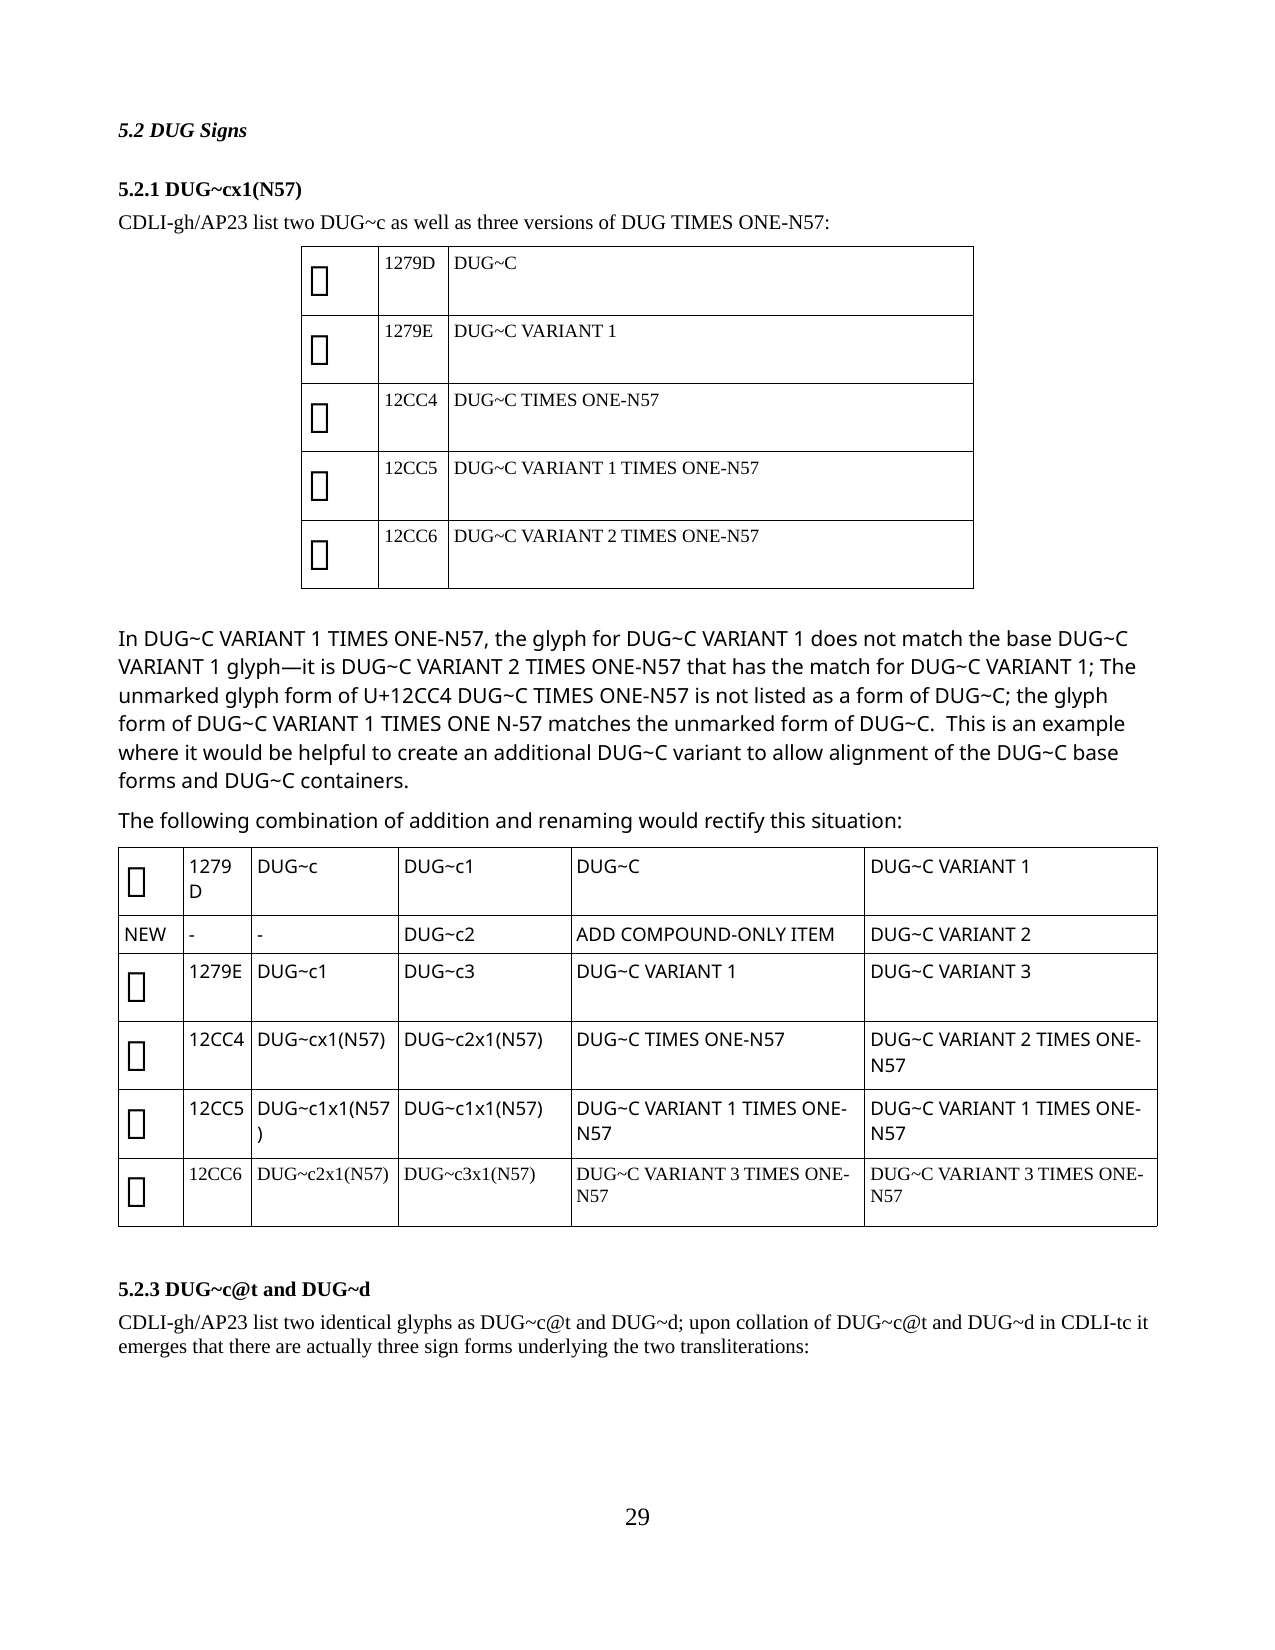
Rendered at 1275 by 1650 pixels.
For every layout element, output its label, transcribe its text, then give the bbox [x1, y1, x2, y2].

table_cell DUG~C TIMES ONE-N57 [572, 1022, 864, 1089]
table_cell 𒞞 [302, 316, 378, 383]
table_header DUG~c1 [399, 848, 571, 915]
table_cell 𒳄 [119, 1022, 183, 1089]
table_cell 𒞞 [119, 954, 183, 1021]
table_cell DUG~c2x1(N57) [399, 1022, 571, 1089]
table_cell DUG~C VARIANT 3 TIMES ONE-N57 [572, 1159, 864, 1226]
table_cell DUG~C VARIANT 1 [449, 316, 973, 383]
text CDLI-gh/AP23 list two DUG~c as well as three versions of DUG TIMES ONE-N57: [118, 210, 1157, 234]
table_cell DUG~C VARIANT 2 TIMES ONE-N57 [865, 1022, 1157, 1089]
table_cell 𒳄 [302, 384, 378, 451]
table_cell - [184, 916, 251, 952]
table_header DUG~c [252, 848, 398, 915]
table_cell 𒳆 [119, 1159, 183, 1226]
table_cell DUG~C VARIANT 1 TIMES ONE-N57 [572, 1090, 864, 1157]
subtitle 5.2.1 DUG~cx1(N57) [118, 177, 1157, 201]
text The following combination of addition and renaming would rectify this situation: [118, 807, 1157, 835]
table_cell DUG~c1 [252, 954, 398, 1021]
table_cell 𒳆 [302, 521, 378, 588]
subtitle 5.2 DUG Signs [118, 118, 1157, 142]
table_cell DUG~C VARIANT 3 TIMES ONE-N57 [865, 1159, 1157, 1226]
table_cell 1279E [379, 316, 448, 383]
table_cell DUG~c3x1(N57) [399, 1159, 571, 1226]
table_cell DUG~C VARIANT 1 [572, 954, 864, 1021]
table_cell 12CC4 [379, 384, 448, 451]
table_cell 𒳅 [302, 452, 378, 519]
table_cell NEW [119, 916, 183, 952]
subtitle 5.2.3 DUG~c@t and DUG~d [118, 1277, 1157, 1301]
table_cell DUG~c2x1(N57) [252, 1159, 398, 1226]
table_header DUG~C [449, 247, 973, 314]
table_cell DUG~c1x1(N57) [252, 1090, 398, 1157]
table_header DUG~C [572, 848, 864, 915]
table_cell 1279E [184, 954, 251, 1021]
table_header 1279D [379, 247, 448, 314]
table_cell DUG~cx1(N57) [252, 1022, 398, 1089]
table_cell DUG~C VARIANT 1 TIMES ONE-N57 [449, 452, 973, 519]
table_cell 12CC6 [379, 521, 448, 588]
table_cell DUG~C TIMES ONE-N57 [449, 384, 973, 451]
text In DUG~C VARIANT 1 TIMES ONE-N57, the glyph for DUG~C VARIANT 1 does not match the base DUG~C VARIANT 1 glyph—it is DUG~C VARIANT 2 TIMES ONE-N57 that has the match for DUG~C VARIANT 1; The unmarked glyph form of U+12CC4 DUG~C TIMES ONE-N57 is not listed as a form of DUG~C; the glyph form of DUG~C VARIANT 1 TIMES ONE N-57 matches the unmarked form of DUG~C. This is an example where it would be helpful to create an additional DUG~C variant to allow alignment of the DUG~C base forms and DUG~C containers. [118, 624, 1157, 795]
table_cell 12CC5 [184, 1090, 251, 1157]
table_cell 12CC4 [184, 1022, 251, 1089]
table_cell 12CC5 [379, 452, 448, 519]
table_cell 12CC6 [184, 1159, 251, 1226]
table_cell 𒳅 [119, 1090, 183, 1157]
table_cell DUG~C VARIANT 1 TIMES ONE-N57 [865, 1090, 1157, 1157]
table_cell ADD COMPOUND-ONLY ITEM [572, 916, 864, 952]
table_cell DUG~C VARIANT 2 TIMES ONE-N57 [449, 521, 973, 588]
table_header 1279D [184, 848, 251, 915]
table_cell DUG~c3 [399, 954, 571, 1021]
table_cell - [252, 916, 398, 952]
table_cell DUG~C VARIANT 2 [865, 916, 1157, 952]
table_cell DUG~c1x1(N57) [399, 1090, 571, 1157]
table_cell DUG~C VARIANT 3 [865, 954, 1157, 1021]
table_header 𒞝 [119, 848, 183, 915]
text CDLI-gh/AP23 list two identical glyphs as DUG~c@t and DUG~d; upon collation of DUG~c@t and DUG~d in CDLI-tc it emerges that there are actually three sign forms underlying the two transliterations: [118, 1310, 1157, 1358]
table_header 𒞝 [302, 247, 378, 314]
table_cell DUG~c2 [399, 916, 571, 952]
table_header DUG~C VARIANT 1 [865, 848, 1157, 915]
